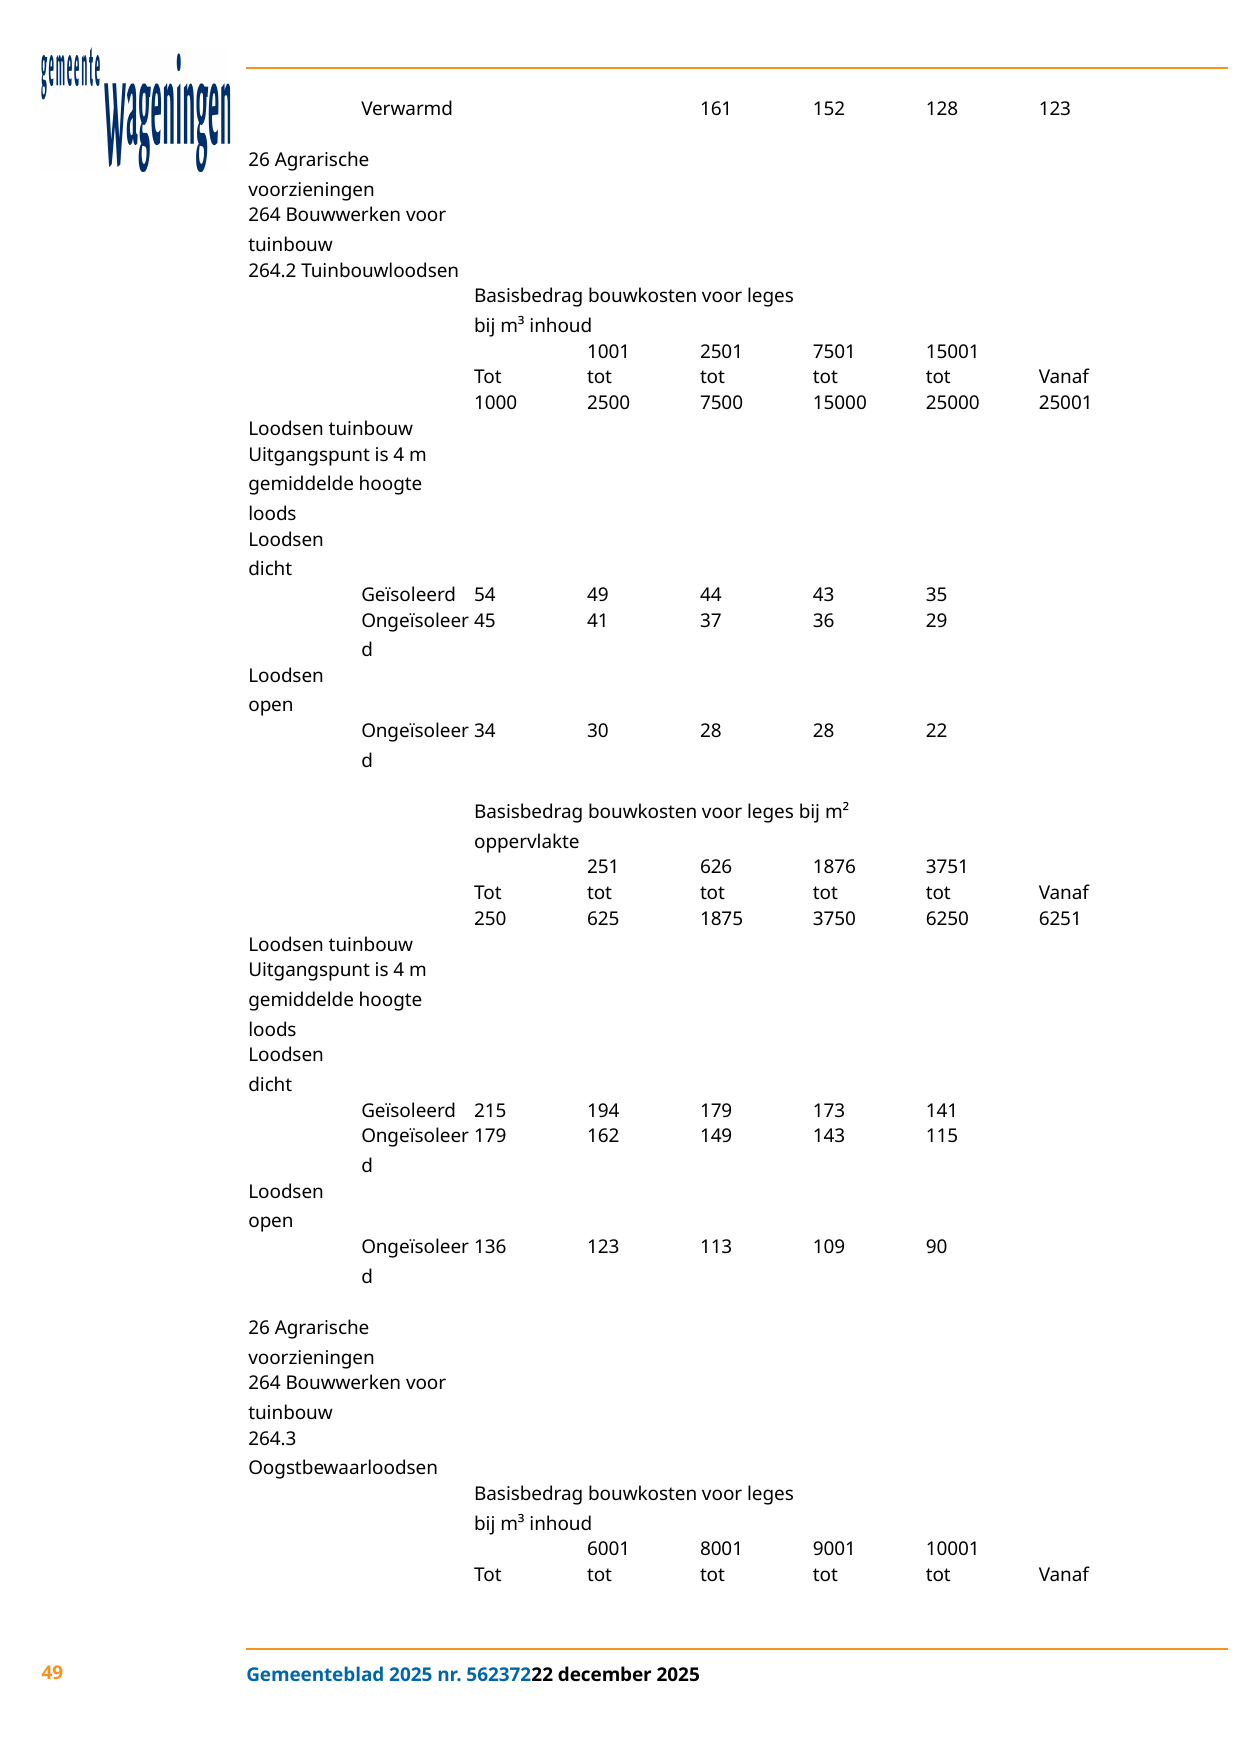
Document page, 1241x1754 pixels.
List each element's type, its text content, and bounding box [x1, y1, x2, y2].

table_cell tot [813, 1561, 926, 1587]
table_cell 173 [813, 1097, 926, 1123]
table_cell 41 [587, 607, 700, 662]
table_cell [587, 957, 700, 1042]
table_cell tot [700, 364, 813, 389]
table_cell [700, 1042, 813, 1097]
table_cell [587, 202, 700, 257]
table_cell [248, 773, 361, 798]
table_cell [700, 662, 813, 717]
table_cell [361, 773, 474, 798]
table_cell [926, 257, 1038, 283]
table_cell 44 [700, 581, 813, 607]
table_cell [248, 905, 361, 931]
table_cell 179 [474, 1123, 587, 1178]
table_cell 43 [813, 581, 926, 607]
table_cell Uitgangspunt is 4 m gemiddelde hoogte loods [248, 957, 474, 1042]
table_cell 1875 [700, 905, 813, 931]
table_cell [813, 931, 926, 957]
table_cell tot [587, 1561, 700, 1587]
table_cell [700, 957, 813, 1042]
table_cell [587, 146, 700, 202]
table_cell [248, 1233, 361, 1288]
table_cell [361, 1561, 474, 1587]
table_cell [813, 146, 926, 202]
table_cell 250 [474, 905, 587, 931]
table_cell [474, 1042, 587, 1097]
table_cell 22 [926, 718, 1038, 773]
table_cell 15000 [813, 389, 926, 415]
table_cell [248, 338, 361, 364]
table_cell [1039, 1289, 1152, 1314]
table_cell 6001 [587, 1536, 700, 1561]
table_cell [474, 202, 587, 257]
table_cell [248, 718, 361, 773]
table_cell [248, 854, 361, 879]
table_cell Geïsoleerd [361, 581, 474, 607]
table_cell [700, 1178, 813, 1233]
table_cell Loodsen open [248, 1178, 361, 1233]
table_cell [361, 364, 474, 389]
table_cell Tot [474, 1561, 587, 1587]
table_cell 9001 [813, 1536, 926, 1561]
table_cell [248, 1536, 361, 1561]
table_cell [700, 1314, 813, 1369]
table_cell [248, 95, 361, 121]
table_cell Basisbedrag bouwkosten voor leges bij m³ inhoud [474, 1480, 813, 1536]
table_cell [1039, 1425, 1152, 1480]
table_cell [813, 662, 926, 717]
table_cell [1039, 773, 1152, 798]
table_cell [248, 389, 361, 415]
table_cell 15001 [926, 338, 1038, 364]
table_cell 6251 [1039, 905, 1152, 931]
table_cell [813, 1480, 926, 1536]
table_cell [813, 202, 926, 257]
table_cell tot [813, 880, 926, 905]
table_cell [700, 773, 813, 798]
table_cell [813, 257, 926, 283]
table_cell [1039, 1123, 1152, 1178]
table_cell [1039, 718, 1152, 773]
table_cell Loodsen open [248, 662, 361, 717]
table_cell [474, 1536, 587, 1561]
table_cell [361, 799, 474, 854]
table_cell [1039, 202, 1152, 257]
table_cell [700, 1370, 813, 1425]
table_cell 179 [700, 1097, 813, 1123]
table_cell [926, 773, 1038, 798]
table_cell 35 [926, 581, 1038, 607]
table_cell [700, 415, 813, 441]
table_cell 30 [587, 718, 700, 773]
table_cell 45 [474, 607, 587, 662]
table_cell [700, 1289, 813, 1314]
table_cell [474, 121, 587, 146]
table_cell [361, 1042, 474, 1097]
table_cell [926, 1178, 1038, 1233]
table_cell [926, 146, 1038, 202]
table_cell [1039, 257, 1152, 283]
table_cell [361, 1289, 474, 1314]
table_cell 49 [587, 581, 700, 607]
table_cell 28 [700, 718, 813, 773]
table_cell [474, 957, 587, 1042]
table_cell tot [926, 880, 1038, 905]
table_cell 141 [926, 1097, 1038, 1123]
table_cell 37 [700, 607, 813, 662]
table_cell [1039, 1480, 1152, 1536]
table_cell 8001 [700, 1536, 813, 1561]
table_cell [474, 1289, 587, 1314]
table_cell [1039, 121, 1152, 146]
table_cell [926, 1314, 1038, 1369]
table_cell 36 [813, 607, 926, 662]
table_cell 90 [926, 1233, 1038, 1288]
table_cell [813, 121, 926, 146]
table_cell Loodsen dicht [248, 1042, 361, 1097]
table_cell [474, 95, 587, 121]
table_cell 194 [587, 1097, 700, 1123]
table_cell [926, 1480, 1038, 1536]
table_cell Tot [474, 364, 587, 389]
table_cell [700, 121, 813, 146]
table_cell [361, 854, 474, 879]
table_cell 25001 [1039, 389, 1152, 415]
table_cell Loodsen tuinbouw [248, 415, 474, 441]
table_cell [1039, 338, 1152, 364]
table_cell [1039, 1536, 1152, 1561]
table_cell 215 [474, 1097, 587, 1123]
table_cell tot [587, 880, 700, 905]
table_cell [700, 146, 813, 202]
table_cell [248, 1561, 361, 1587]
table_cell Basisbedrag bouwkosten voor leges bij m² oppervlakte [474, 799, 926, 854]
table_cell [474, 773, 587, 798]
table_cell 152 [813, 95, 926, 121]
table_cell [361, 338, 474, 364]
table_cell [1039, 1042, 1152, 1097]
table_cell 128 [926, 95, 1038, 121]
table_cell 109 [813, 1233, 926, 1288]
table_cell [1039, 441, 1152, 526]
table_cell [700, 526, 813, 581]
table_cell [813, 1425, 926, 1480]
picture [41, 47, 231, 172]
table_cell [361, 880, 474, 905]
table_cell [813, 441, 926, 526]
table_cell [813, 1370, 926, 1425]
table_cell [587, 1370, 700, 1425]
table_cell [248, 581, 361, 607]
table_cell [587, 1314, 700, 1369]
table_cell [1039, 1233, 1152, 1288]
table_cell [587, 95, 700, 121]
table_cell [1039, 607, 1152, 662]
table_cell [926, 662, 1038, 717]
table_cell [248, 799, 361, 854]
table_cell tot [700, 1561, 813, 1587]
table_cell 162 [587, 1123, 700, 1178]
table_cell [1039, 1370, 1152, 1425]
table_cell [248, 880, 361, 905]
table_cell 10001 [926, 1536, 1038, 1561]
table_cell Basisbedrag bouwkosten voor leges bij m³ inhoud [474, 283, 813, 338]
table_cell Ongeïsoleerd [361, 1233, 474, 1288]
table_cell [474, 931, 587, 957]
table_cell Vanaf [1039, 880, 1152, 905]
table_cell [700, 1425, 813, 1480]
table_cell 149 [700, 1123, 813, 1178]
table_cell [474, 441, 587, 526]
table_cell [1039, 526, 1152, 581]
table_cell [248, 364, 361, 389]
table_cell [361, 1536, 474, 1561]
table_cell 6250 [926, 905, 1038, 931]
table_cell 3751 [926, 854, 1038, 879]
table_cell [474, 662, 587, 717]
table_cell [361, 389, 474, 415]
table_cell 113 [700, 1233, 813, 1288]
table_cell Ongeïsoleerd [361, 718, 474, 773]
table_cell [813, 1178, 926, 1233]
table_cell Verwarmd [361, 95, 474, 121]
table_cell [587, 441, 700, 526]
table_cell [926, 202, 1038, 257]
table_cell [474, 1425, 587, 1480]
table_cell [248, 1123, 361, 1178]
table_cell [700, 931, 813, 957]
table_cell tot [926, 1561, 1038, 1587]
table_cell [700, 257, 813, 283]
table_cell [474, 1314, 587, 1369]
table_cell [474, 257, 587, 283]
table_cell [926, 1425, 1038, 1480]
table_cell 26 Agrarische voorzieningen [248, 146, 474, 202]
table_cell [813, 1042, 926, 1097]
table_cell [587, 773, 700, 798]
table_cell [1039, 146, 1152, 202]
table_cell [813, 773, 926, 798]
table_cell 29 [926, 607, 1038, 662]
table_cell [926, 957, 1038, 1042]
table_cell [361, 283, 474, 338]
table_cell [587, 1042, 700, 1097]
table_cell 161 [700, 95, 813, 121]
table_cell [926, 1289, 1038, 1314]
table_cell [926, 283, 1038, 338]
table_cell 123 [1039, 95, 1152, 121]
table_cell [248, 607, 361, 662]
table_cell [1039, 799, 1152, 854]
table_cell [1039, 283, 1152, 338]
table_cell [926, 931, 1038, 957]
table_cell [248, 1289, 361, 1314]
table_cell [361, 1480, 474, 1536]
table_cell [587, 415, 700, 441]
table_cell [926, 799, 1038, 854]
table_cell [1039, 957, 1152, 1042]
table_cell 625 [587, 905, 700, 931]
table_cell [587, 1289, 700, 1314]
table_cell [474, 526, 587, 581]
table_cell 264 Bouwwerken voor tuinbouw [248, 1370, 474, 1425]
table_cell [474, 415, 587, 441]
table_cell 143 [813, 1123, 926, 1178]
table_cell 7500 [700, 389, 813, 415]
table_cell [1039, 662, 1152, 717]
table_cell [587, 526, 700, 581]
table_cell [926, 1370, 1038, 1425]
table_cell Ongeïsoleerd [361, 607, 474, 662]
table_cell [474, 1370, 587, 1425]
table_cell [361, 905, 474, 931]
table_cell [926, 121, 1038, 146]
table_cell 54 [474, 581, 587, 607]
table_cell [813, 526, 926, 581]
table_cell 123 [587, 1233, 700, 1288]
table_cell Vanaf [1039, 1561, 1152, 1587]
table_cell 1876 [813, 854, 926, 879]
table_cell [1039, 1097, 1152, 1123]
table_cell [587, 662, 700, 717]
table_cell tot [700, 880, 813, 905]
table_cell Uitgangspunt is 4 m gemiddelde hoogte loods [248, 441, 474, 526]
table_cell 1000 [474, 389, 587, 415]
table_cell 264.2 Tuinbouwloodsen [248, 257, 474, 283]
table_cell 115 [926, 1123, 1038, 1178]
table_cell [813, 957, 926, 1042]
table_cell [361, 121, 474, 146]
table_cell [587, 1425, 700, 1480]
table_cell 2501 [700, 338, 813, 364]
table_cell [587, 257, 700, 283]
table_cell [1039, 931, 1152, 957]
table_cell 34 [474, 718, 587, 773]
table_cell 264 Bouwwerken voor tuinbouw [248, 202, 474, 257]
table_cell [1039, 854, 1152, 879]
table_cell [248, 1097, 361, 1123]
table_cell 28 [813, 718, 926, 773]
table_cell 26 Agrarische voorzieningen [248, 1314, 474, 1369]
table_cell Tot [474, 880, 587, 905]
table_cell tot [587, 364, 700, 389]
table_cell [587, 931, 700, 957]
table_cell [926, 441, 1038, 526]
table_cell [1039, 1314, 1152, 1369]
table_cell [474, 854, 587, 879]
table_cell Geïsoleerd [361, 1097, 474, 1123]
table_cell [926, 1042, 1038, 1097]
table_cell [813, 283, 926, 338]
table_cell 251 [587, 854, 700, 879]
table_cell [248, 283, 361, 338]
table_cell [700, 202, 813, 257]
table_cell [361, 1178, 474, 1233]
table_cell [1039, 415, 1152, 441]
table_cell 264.3 Oogstbewaarloodsen [248, 1425, 474, 1480]
table_cell [700, 441, 813, 526]
table_cell 2500 [587, 389, 700, 415]
table_cell [926, 415, 1038, 441]
table_cell 25000 [926, 389, 1038, 415]
table_cell tot [813, 364, 926, 389]
table_cell 7501 [813, 338, 926, 364]
table_cell 1001 [587, 338, 700, 364]
table_cell [813, 1314, 926, 1369]
table_cell [813, 1289, 926, 1314]
table_cell 626 [700, 854, 813, 879]
table_cell tot [926, 364, 1038, 389]
table_cell [248, 121, 361, 146]
table_cell [926, 526, 1038, 581]
table_cell [248, 1480, 361, 1536]
table_cell [361, 662, 474, 717]
table_cell [587, 1178, 700, 1233]
table_cell [1039, 1178, 1152, 1233]
table_cell [474, 338, 587, 364]
table_cell [587, 121, 700, 146]
table_cell Ongeïsoleerd [361, 1123, 474, 1178]
table_cell [1039, 581, 1152, 607]
table_cell 3750 [813, 905, 926, 931]
table_cell Loodsen tuinbouw [248, 931, 474, 957]
table_cell [813, 415, 926, 441]
table_cell [474, 146, 587, 202]
table_cell Loodsen dicht [248, 526, 361, 581]
table_cell Vanaf [1039, 364, 1152, 389]
table_cell [474, 1178, 587, 1233]
table_cell 136 [474, 1233, 587, 1288]
table_cell [361, 526, 474, 581]
